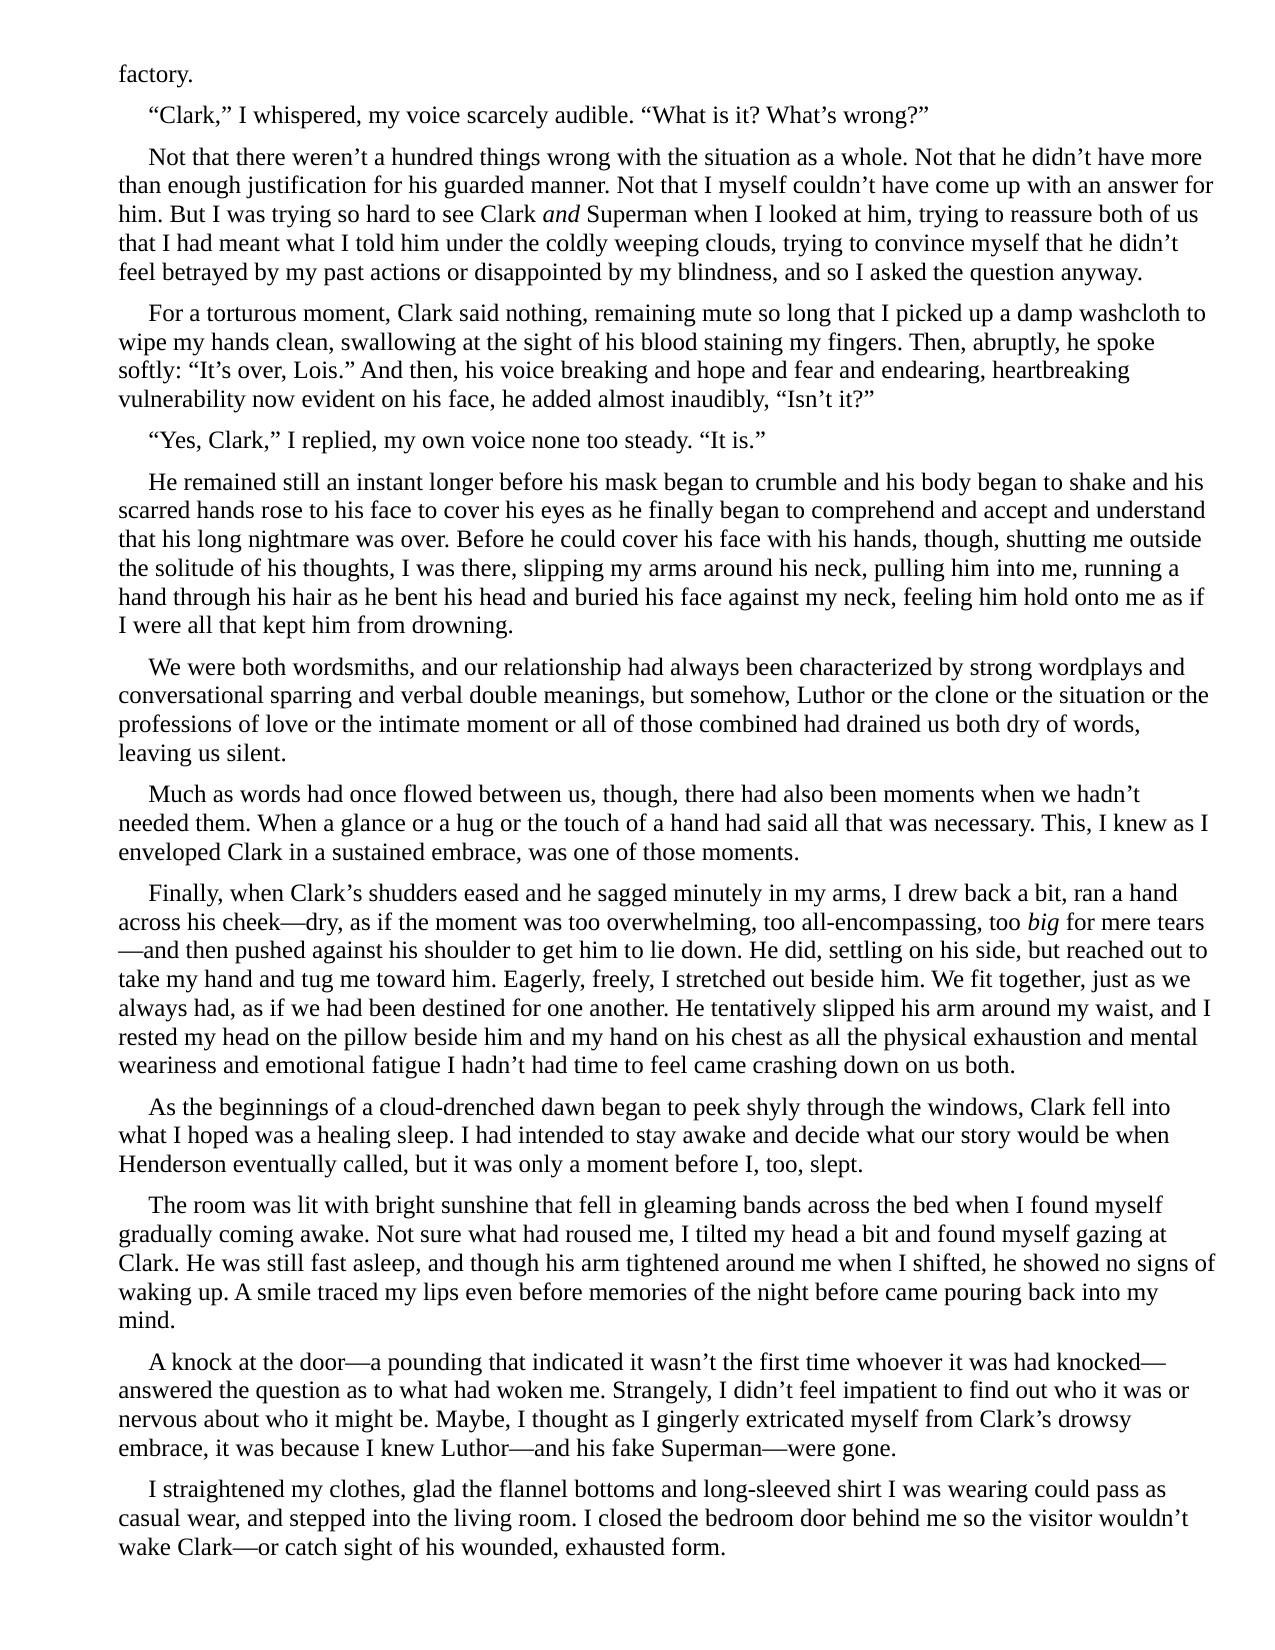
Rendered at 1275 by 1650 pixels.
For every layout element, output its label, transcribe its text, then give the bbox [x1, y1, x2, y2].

text We were both wordsmiths, and our relationship had always been characterized by strong wordplays and conversational sparring and verbal double meanings, but somehow, Luthor or the clone or the situation or the professions of love or the intimate moment or all of those combined had drained us both dry of words, leaving us silent. [118, 652, 1216, 767]
text As the beginnings of a cloud-drenched dawn began to peek shyly through the windows, Clark fell into what I hoped was a healing sleep. I had intended to stay awake and decide what our story would be when Henderson eventually called, but it was only a moment before I, too, slept. [118, 1092, 1216, 1178]
text factory. [118, 59, 1216, 88]
text Finally, when Clark’s shudders eased and he sagged minutely in my arms, I drew back a bit, ran a hand across his cheek—dry, as if the moment was too overwhelming, too all-encompassing, too big for mere tears—and then pushed against his shoulder to get him to lie down. He did, settling on his side, but reached out to take my hand and tug me toward him. Eagerly, freely, I stretched out beside him. We fit together, just as we always had, as if we had been destined for one another. He tentatively slipped his arm around my waist, and I rested my head on the pillow beside him and my hand on his chest as all the physical exhaustion and mental weariness and emotional fatigue I hadn’t had time to feel came crashing down on us both. [118, 878, 1216, 1079]
text Much as words had once flowed between us, though, there had also been moments when we hadn’t needed them. When a glance or a hug or the touch of a hand had said all that was necessary. This, I knew as I enveloped Clark in a sustained embrace, was one of those moments. [118, 779, 1216, 865]
text A knock at the door—a pounding that indicated it wasn’t the first time whoever it was had knocked—answered the question as to what had woken me. Strangely, I didn’t feel impatient to find out who it was or nervous about who it might be. Maybe, I thought as I gingerly extricated myself from Clark’s drowsy embrace, it was because I knew Luthor—and his fake Superman—were gone. [118, 1347, 1216, 1462]
text “Clark,” I whispered, my voice scarcely audible. “What is it? What’s wrong?” [118, 100, 1216, 129]
text The room was lit with bright sunshine that fell in gleaming bands across the bed when I found myself gradually coming awake. Not sure what had roused me, I tilted my head a bit and found myself gazing at Clark. He was still fast asleep, and though his arm tightened around me when I shifted, he showed no signs of waking up. A smile traced my lips even before memories of the night before came pouring back into my mind. [118, 1190, 1216, 1334]
text Not that there weren’t a hundred things wrong with the situation as a whole. Not that he didn’t have more than enough justification for his guarded manner. Not that I myself couldn’t have come up with an answer for him. But I was trying so hard to see Clark and Superman when I looked at him, trying to reassure both of us that I had meant what I told him under the coldly weeping clouds, trying to convince myself that he didn’t feel betrayed by my past actions or disappointed by my blindness, and so I asked the question anyway. [118, 142, 1216, 285]
text He remained still an instant longer before his mask began to crumble and his body began to shake and his scarred hands rose to his face to cover his eyes as he finally began to comprehend and accept and understand that his long nightmare was over. Before he could cover his face with his hands, though, shutting me outside the solitude of his thoughts, I was there, slipping my arms around his neck, pulling him into me, running a hand through his hair as he bent his head and buried his face against my neck, feeling him hold onto me as if I were all that kept him from drowning. [118, 467, 1216, 639]
text For a torturous moment, Clark said nothing, remaining mute so long that I picked up a damp washcloth to wipe my hands clean, swallowing at the sight of his blood staining my fingers. Then, abruptly, he spoke softly: “It’s over, Lois.” And then, his voice breaking and hope and fear and endearing, heartbreaking vulnerability now evident on his face, he added almost inaudibly, “Isn’t it?” [118, 298, 1216, 413]
text “Yes, Clark,” I replied, my own voice none too steady. “It is.” [118, 425, 1216, 454]
text I straightened my clothes, glad the flannel bottoms and long-sleeved shirt I was wearing could pass as casual wear, and stepped into the living room. I closed the bedroom door behind me so the visitor wouldn’t wake Clark—or catch sight of his wounded, exhausted form. [118, 1474, 1216, 1560]
